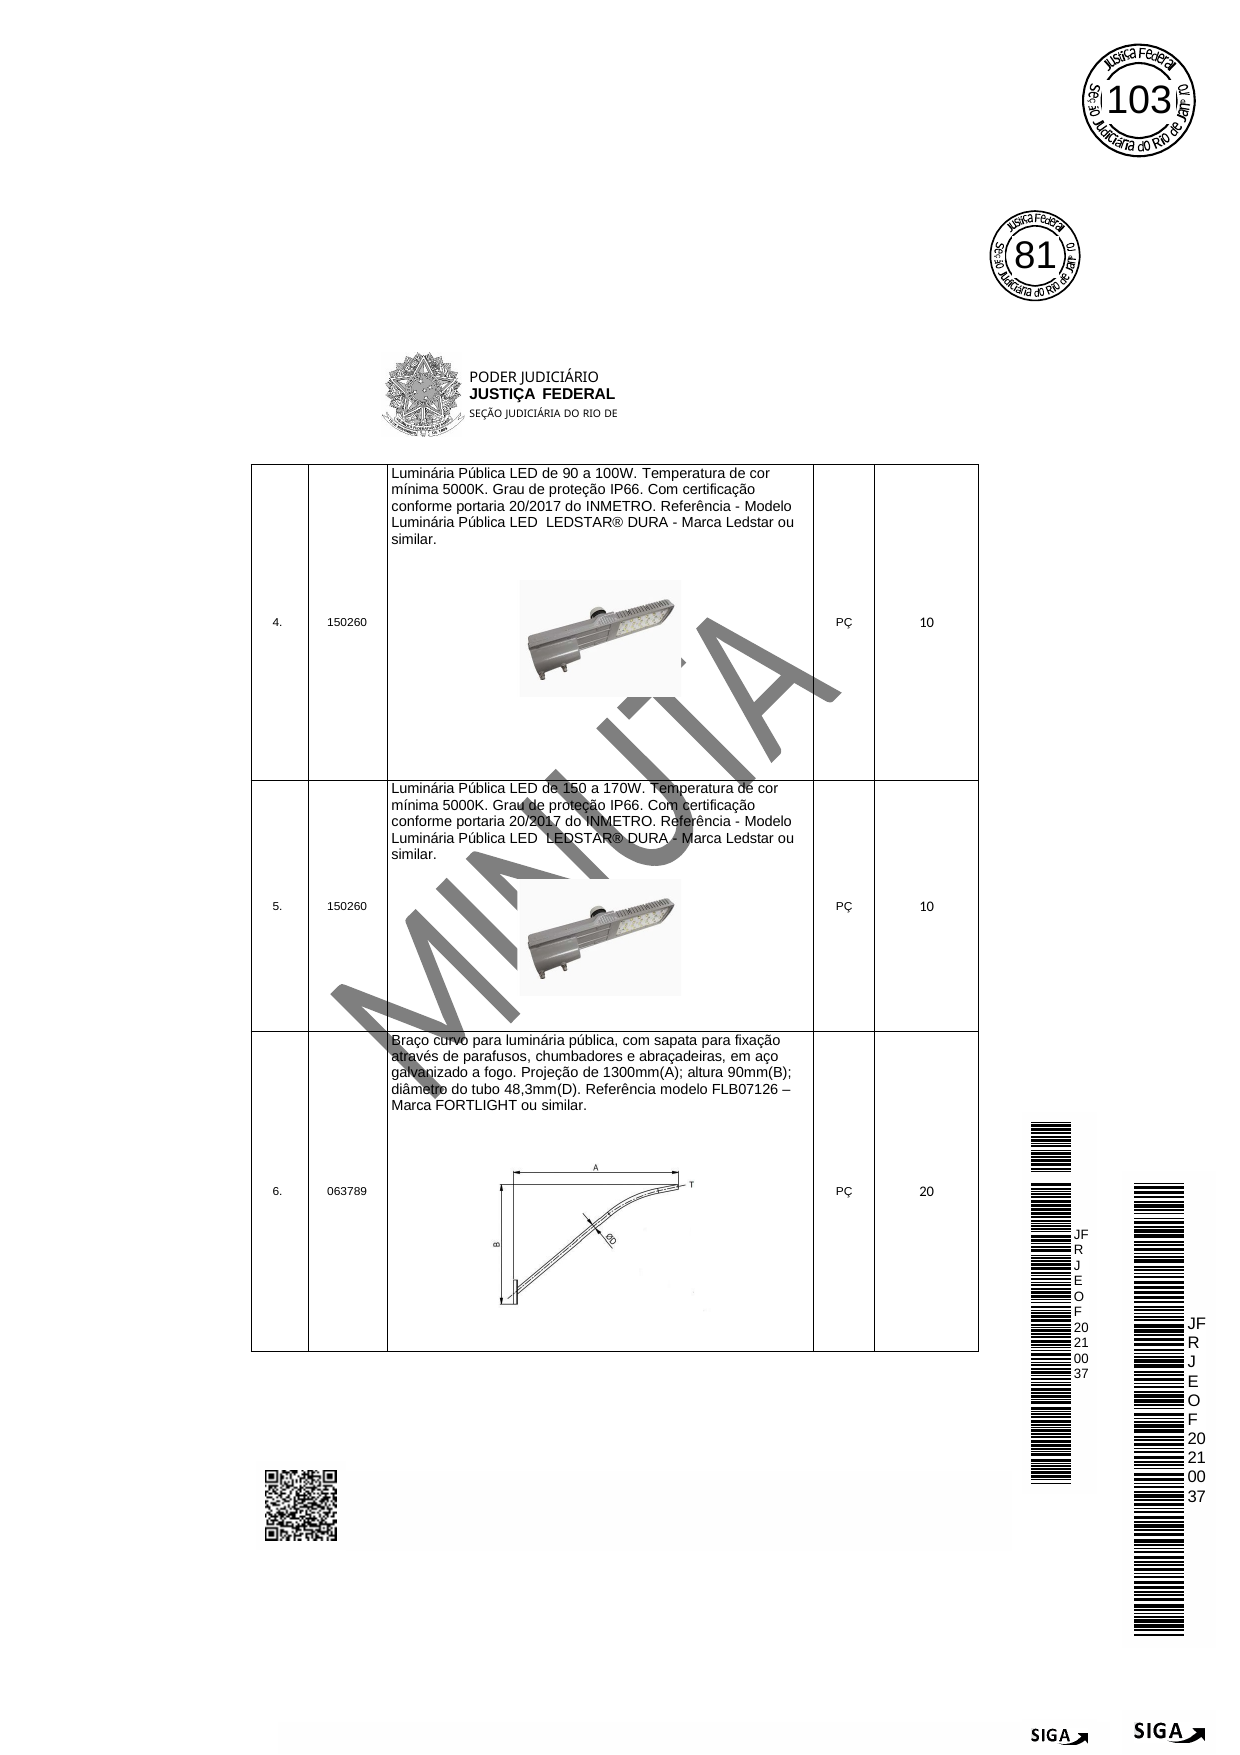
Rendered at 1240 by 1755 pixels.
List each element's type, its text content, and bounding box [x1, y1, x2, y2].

text ç [1088, 98, 1099, 106]
table_cell 5. [252, 781, 308, 1031]
text JFRJEOF202100373V01 [1187, 1314, 1206, 1504]
text ç [994, 254, 1004, 260]
table_header Luminária Pública LED de 90 a 100W. Temperatura de cor mínima 5000K. Grau de proteção IP66. Com certificação conforme portaria 20/2017 do INMETRO. Referência - Modelo Luminária Pública LED LEDSTAR® DURA - Marca Ledstar ou similar. [388, 465, 813, 780]
table_cell 20 [875, 1032, 978, 1351]
table_cell Braço curvo para luminária pública, com sapata para fixação através de parafusos, chumbadores e abraçadeiras, em aço galvanizado a fogo. Projeção de 1300mm(A); altura 90mm(B); diâmetro do tubo 48,3mm(D). Referência modelo FLB07126 – Marca FORTLIGHT ou similar. [388, 1032, 813, 1351]
table_cell 6. [252, 1032, 308, 1351]
table_header PÇ [814, 465, 874, 780]
table_cell 10 [875, 781, 978, 1031]
table_header 150260 [309, 465, 387, 780]
table_cell PÇ [814, 1032, 874, 1351]
table_header 4. [252, 465, 308, 780]
table_cell Luminária Pública LED de 150 a 170W. Temperatura de cor mínima 5000K. Grau de proteção IP66. Com certificação conforme portaria 20/2017 do INMETRO. Referência - Modelo Luminária Pública LED LEDSTAR® DURA - Marca Ledstar ou similar. [388, 781, 813, 1031]
text e [1068, 252, 1078, 260]
text e [1180, 96, 1192, 105]
table_cell 063789 [309, 1032, 387, 1351]
table_header 10 [875, 465, 978, 780]
text JFRJEOF202100373V01 [1074, 1227, 1089, 1379]
table_cell PÇ [814, 781, 874, 1031]
table_cell 150260 [309, 781, 387, 1031]
